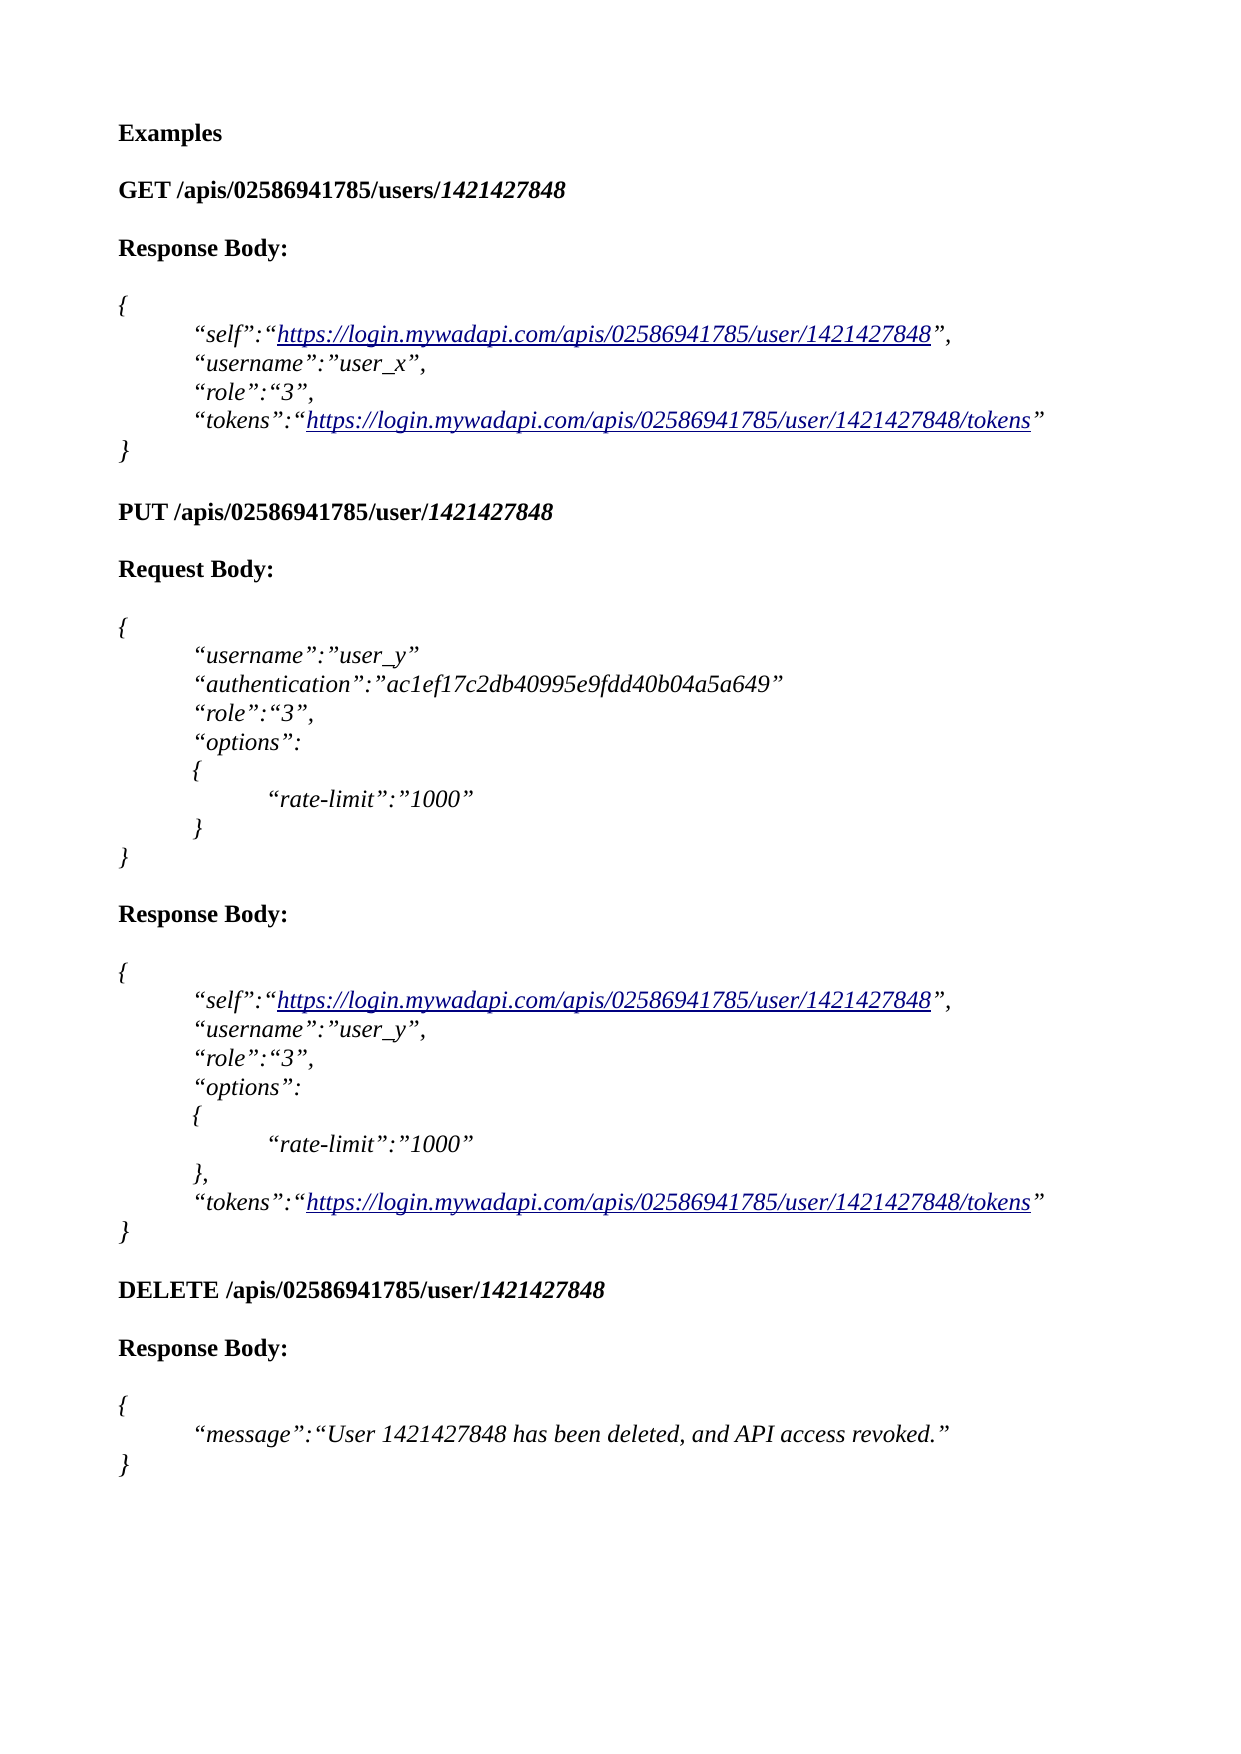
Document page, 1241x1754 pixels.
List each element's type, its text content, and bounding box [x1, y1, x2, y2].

text } [118, 1448, 1122, 1479]
text DELETE /apis/02586941785/user/1421427848 [118, 1275, 1122, 1304]
text { [118, 1390, 1122, 1419]
text Response Body: [118, 899, 1122, 928]
text “rate-limit”:”1000” [118, 1129, 1122, 1158]
text { [118, 957, 1122, 985]
text Response Body: [118, 1333, 1122, 1362]
text “role”:“3”, [118, 698, 1122, 727]
text “self”:“https://login.mywadapi.com/apis/02586941785/user/1421427848”, [118, 319, 1122, 348]
text “rate-limit”:”1000” [118, 784, 1122, 813]
text Response Body: [118, 233, 1122, 262]
text “options”: [118, 1072, 1122, 1100]
text { [118, 291, 1122, 319]
text “role”:“3”, [118, 377, 1122, 406]
text “username”:”user_y”, [118, 1014, 1122, 1043]
text Request Body: [118, 554, 1122, 583]
text “self”:“https://login.mywadapi.com/apis/02586941785/user/1421427848”, [118, 985, 1122, 1014]
text } [118, 1215, 1122, 1247]
text “tokens”:“https://login.mywadapi.com/apis/02586941785/user/1421427848/tokens” [118, 406, 1122, 434]
text GET /apis/02586941785/users/1421427848 [118, 176, 1122, 204]
text Examples [118, 118, 1122, 147]
text “username”:”user_x”, [118, 348, 1122, 377]
text { [118, 612, 1122, 640]
text { [118, 755, 1122, 784]
text “options”: [118, 727, 1122, 755]
text “role”:“3”, [118, 1043, 1122, 1072]
text } [118, 434, 1122, 466]
text }, [118, 1158, 1122, 1187]
text } [118, 842, 1122, 870]
text { [118, 1100, 1122, 1129]
text } [118, 813, 1122, 842]
text “authentication”:”ac1ef17c2db40995e9fdd40b04a5a649” [118, 669, 1122, 698]
text “username”:”user_y” [118, 640, 1122, 669]
text PUT /apis/02586941785/user/1421427848 [118, 497, 1122, 525]
text “tokens”:“https://login.mywadapi.com/apis/02586941785/user/1421427848/tokens” [118, 1187, 1122, 1215]
text “message”:“User 1421427848 has been deleted, and API access revoked.” [118, 1419, 1122, 1448]
